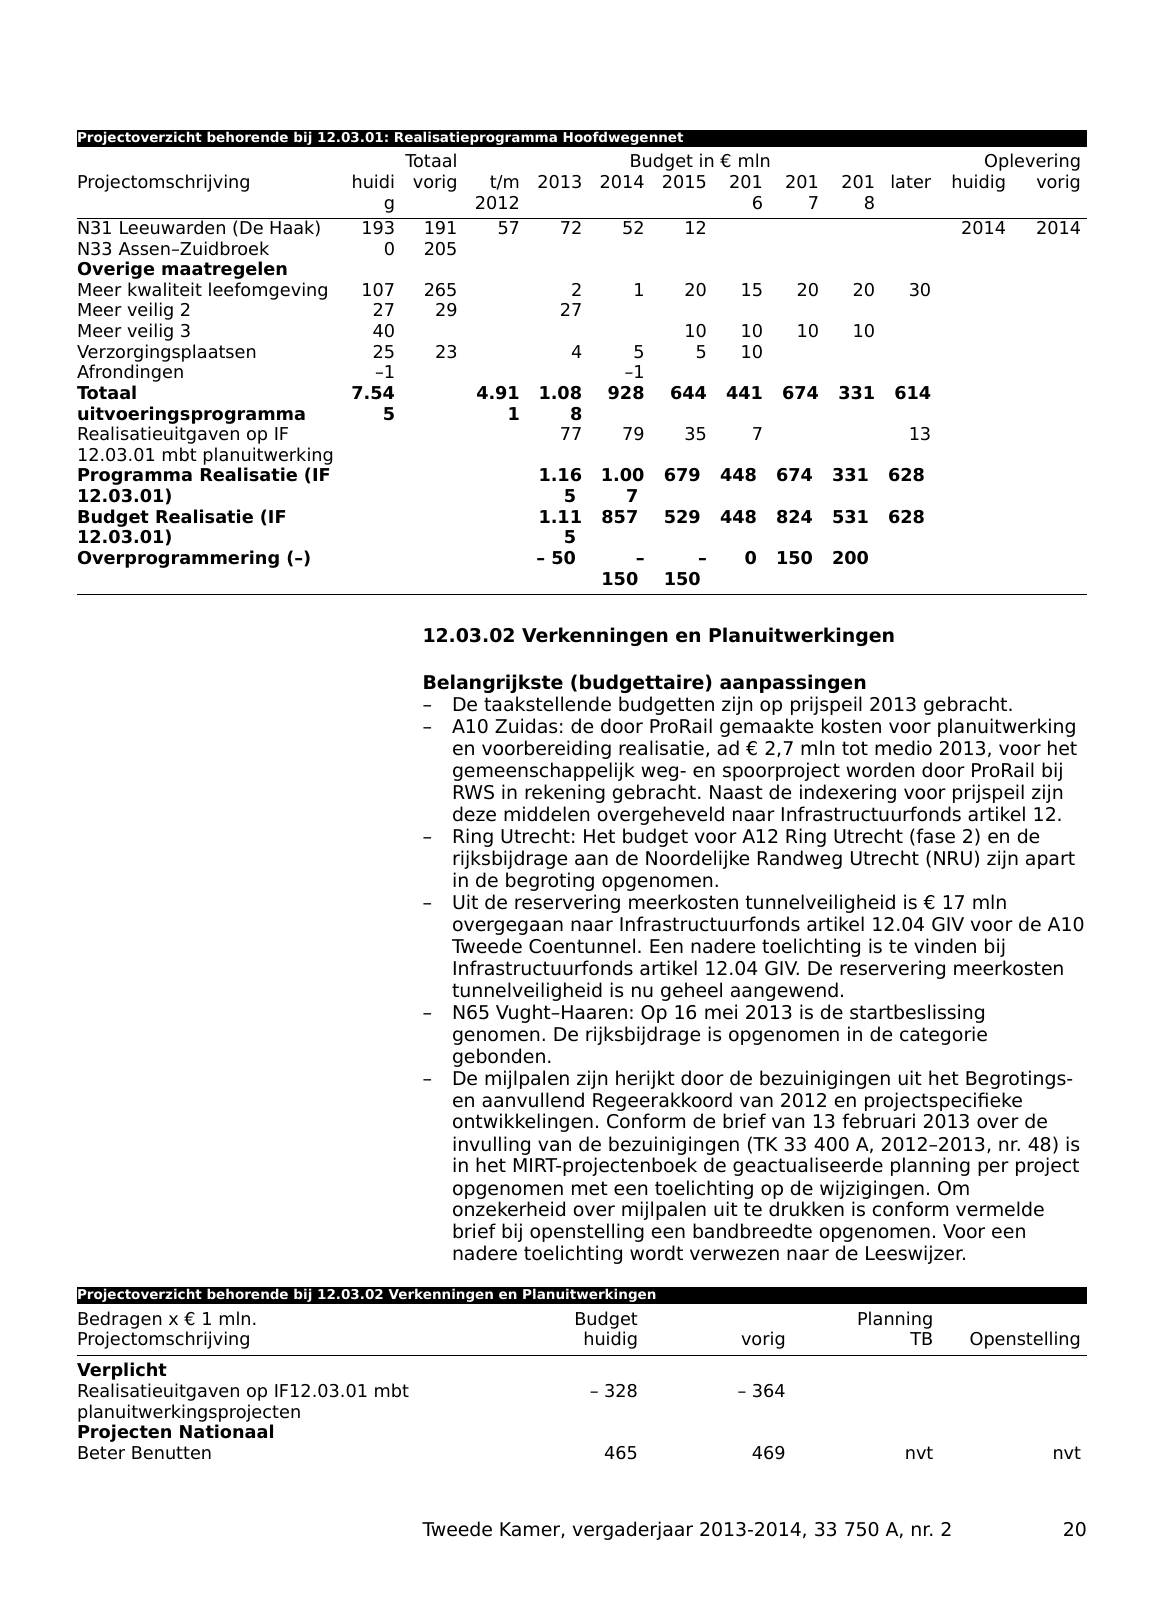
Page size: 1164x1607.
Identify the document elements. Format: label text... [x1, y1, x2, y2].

table_cell 57 [463, 219, 526, 238]
table_cell [1012, 424, 1087, 465]
table_cell Overprogrammering (–) [77, 548, 338, 594]
table_cell 0 [339, 239, 401, 259]
table_cell 77 [526, 424, 588, 465]
table_cell [463, 465, 526, 507]
table_cell [713, 259, 769, 280]
table_cell huidig [339, 172, 401, 218]
table_cell 27 [526, 300, 588, 321]
table_cell [1012, 259, 1087, 280]
table_cell 2014 [1012, 219, 1087, 238]
table_cell 1.007 [588, 465, 650, 507]
table_cell 2018 [825, 172, 881, 218]
table_cell Budget Realisatie (IF 12.03.01) [77, 507, 338, 548]
table_cell 2014 [937, 219, 1012, 238]
table_cell 628 [881, 465, 937, 507]
table_cell –1 [588, 362, 650, 383]
table_cell 205 [401, 239, 463, 259]
table_cell 2017 [769, 172, 825, 218]
table_cell Projectomschrijving [77, 1329, 496, 1354]
table_cell [496, 1422, 644, 1443]
table_cell vorig [1012, 172, 1087, 218]
table_cell [937, 362, 1012, 383]
table_cell TB [791, 1329, 939, 1354]
table_cell [881, 259, 937, 280]
table_cell [463, 280, 526, 300]
table_cell [644, 1422, 791, 1443]
table_cell Meer kwaliteit leefomgeving [77, 280, 338, 300]
table_cell [825, 424, 881, 465]
table_cell Programma Realisatie (IF 12.03.01) [77, 465, 338, 507]
text – De mijlpalen zijn herijkt door de bezuinigingen uit het Begrotings- en aanvullend Regeerakkoord van 2012 en projectspecifieke ontwikkelingen. Conform de brief van 13 februari 2013 over de invulling van de bezuinigingen (TK 33 400 A, 2012–2013, nr. 48) is in het MIRT-projectenboek de geactualiseerde planning per project opgenomen met een toelichting op de wijzigingen. Om onzekerheid over mijlpalen uit te drukken is conform vermelde brief bij openstelling een bandbreedte opgenomen. Voor een nadere toelichting wordt verwezen naar de Leeswijzer. [422, 1067, 1087, 1265]
table_cell [881, 300, 937, 321]
table_cell Meer veilig 3 [77, 321, 338, 342]
table_cell Verzorgingsplaatsen [77, 342, 338, 362]
table_cell [1012, 321, 1087, 342]
table_cell [401, 507, 463, 548]
table_cell [1012, 300, 1087, 321]
table_cell Totaal [339, 147, 463, 172]
table_cell N31 Leeuwarden (De Haak) [77, 219, 338, 238]
table_header Projectoverzicht behorende bij 12.03.01: Realisatieprogramma Hoofdwegennet [77, 130, 1087, 146]
table_cell nvt [791, 1443, 939, 1463]
table_cell 20 [650, 280, 712, 300]
table_cell nvt [939, 1443, 1087, 1463]
table_cell 72 [526, 219, 588, 238]
table_cell [1012, 465, 1087, 507]
text – N65 Vught–Haaren: Op 16 mei 2013 is de startbeslissing genomen. De rijksbijdrage is opgenomen in de categorie gebonden. [422, 1002, 1087, 1067]
table_cell [937, 507, 1012, 548]
table_cell [881, 219, 937, 238]
table_cell [339, 424, 401, 465]
table_cell 2015 [650, 172, 712, 218]
table_cell 13 [881, 424, 937, 465]
table_cell – 50 [526, 548, 588, 594]
table_cell 10 [713, 342, 769, 362]
table_cell [401, 383, 463, 424]
table_cell [644, 1304, 791, 1329]
table_cell [588, 239, 650, 259]
table_cell Projectomschrijving [77, 172, 338, 218]
table_cell 29 [401, 300, 463, 321]
table_cell 25 [339, 342, 401, 362]
table_cell [769, 259, 825, 280]
table_cell [881, 239, 937, 259]
table_cell 191 [401, 219, 463, 238]
table_header Projectoverzicht behorende bij 12.03.02 Verkenningen en Planuitwerkingen [77, 1287, 1087, 1303]
table_cell Projecten Nationaal [77, 1422, 496, 1443]
table_cell 4.911 [463, 383, 526, 424]
table_cell 0 [713, 548, 769, 594]
table_cell Openstelling [939, 1329, 1087, 1354]
table_cell Planning [791, 1304, 939, 1329]
table_cell [769, 239, 825, 259]
table_cell [1012, 507, 1087, 548]
table_cell 10 [825, 321, 881, 342]
table_cell Verplicht [77, 1356, 496, 1381]
table_cell [769, 300, 825, 321]
table_cell 531 [825, 507, 881, 548]
table_cell [1012, 239, 1087, 259]
table_cell Overige maatregelen [77, 259, 338, 280]
table_cell Bedragen x € 1 mln. [77, 1304, 496, 1329]
text – De taakstellende budgetten zijn op prijspeil 2013 gebracht. [422, 694, 1087, 716]
table_cell 20 [769, 280, 825, 300]
table_cell 35 [650, 424, 712, 465]
table_cell [937, 239, 1012, 259]
table_cell [881, 548, 937, 594]
table_cell 7 [713, 424, 769, 465]
table_cell 2014 [588, 172, 650, 218]
table_cell 15 [713, 280, 769, 300]
table_cell 150 [769, 548, 825, 594]
table_cell [937, 321, 1012, 342]
table_cell [588, 321, 650, 342]
table_cell [526, 259, 588, 280]
table_cell [644, 1356, 791, 1381]
table_cell – 150 [588, 548, 650, 594]
table_cell 331 [825, 465, 881, 507]
table_cell 674 [769, 465, 825, 507]
table_cell huidig [496, 1329, 644, 1354]
table_cell 52 [588, 219, 650, 238]
table_cell [339, 507, 401, 548]
table_cell 7.545 [339, 383, 401, 424]
table_cell [463, 507, 526, 548]
table_cell Realisatieuitgaven op IF12.03.01 mbt planuitwerkingsprojecten [77, 1381, 496, 1422]
table_cell [526, 321, 588, 342]
table_cell Oplevering [937, 147, 1087, 172]
table_cell 40 [339, 321, 401, 342]
table_cell 331 [825, 383, 881, 424]
table_cell [769, 362, 825, 383]
table_cell [791, 1381, 939, 1422]
table_cell Beter Benutten [77, 1443, 496, 1463]
table_cell [937, 424, 1012, 465]
table_cell 448 [713, 507, 769, 548]
table_cell N33 Assen–Zuidbroek [77, 239, 338, 259]
table_cell – 150 [650, 548, 712, 594]
table_cell [650, 300, 712, 321]
table_cell [401, 362, 463, 383]
table_cell 1 [588, 280, 650, 300]
table_cell [463, 300, 526, 321]
table_cell 4 [526, 342, 588, 362]
table_cell [650, 239, 712, 259]
table_cell [937, 383, 1012, 424]
table_cell [588, 259, 650, 280]
table_cell [937, 259, 1012, 280]
table_cell 644 [650, 383, 712, 424]
table_cell [791, 1356, 939, 1381]
table_cell [1012, 383, 1087, 424]
table_cell [937, 548, 1012, 594]
table_cell [825, 239, 881, 259]
table_cell [937, 342, 1012, 362]
table_cell huidig [937, 172, 1012, 218]
table_cell 30 [881, 280, 937, 300]
table_cell [463, 548, 526, 594]
table_cell 10 [713, 321, 769, 342]
table_cell 10 [769, 321, 825, 342]
table_cell 5 [650, 342, 712, 362]
table_cell [769, 424, 825, 465]
table_cell 857 [588, 507, 650, 548]
table_cell later [881, 172, 937, 218]
table_cell [939, 1356, 1087, 1381]
table_cell [825, 342, 881, 362]
table_cell [463, 342, 526, 362]
table_cell 674 [769, 383, 825, 424]
table_cell 193 [339, 219, 401, 238]
table_cell 107 [339, 280, 401, 300]
table_cell [769, 342, 825, 362]
table_cell 12 [650, 219, 712, 238]
table_cell [401, 424, 463, 465]
table_cell [825, 300, 881, 321]
table_cell [463, 362, 526, 383]
table_cell [401, 321, 463, 342]
table_cell [1012, 362, 1087, 383]
table_cell [791, 1422, 939, 1443]
table_cell 20 [825, 280, 881, 300]
table_cell [1012, 548, 1087, 594]
table_cell 441 [713, 383, 769, 424]
table_cell [463, 259, 526, 280]
subtitle 12.03.02 Verkenningen en Planuitwerkingen [422, 625, 1087, 647]
table_cell [650, 362, 712, 383]
subtitle Belangrijkste (budgettaire) aanpassingen [422, 672, 1087, 694]
table_cell [825, 219, 881, 238]
table_cell 614 [881, 383, 937, 424]
table_cell – 328 [496, 1381, 644, 1422]
table_cell [937, 465, 1012, 507]
table_cell [713, 300, 769, 321]
table_cell t/m 2012 [463, 172, 526, 218]
table_cell 628 [881, 507, 937, 548]
text – A10 Zuidas: de door ProRail gemaakte kosten voor planuitwerking en voorbereiding realisatie, ad € 2,7 mln tot medio 2013, voor het gemeenschappelijk weg- en spoorproject worden door ProRail bij RWS in rekening gebracht. Naast de indexering voor prijspeil zijn deze middelen overgeheveld naar Infrastructuurfonds artikel 12. [422, 716, 1087, 826]
table_cell [713, 219, 769, 238]
table_cell –1 [339, 362, 401, 383]
table_cell [463, 321, 526, 342]
table_cell [1012, 280, 1087, 300]
table_cell [939, 1381, 1087, 1422]
table_cell [339, 548, 401, 594]
table_cell 1.088 [526, 383, 588, 424]
table_cell Totaal uitvoeringsprogramma [77, 383, 338, 424]
table_cell [588, 300, 650, 321]
table_cell [881, 342, 937, 362]
table_cell [939, 1422, 1087, 1443]
table_cell 23 [401, 342, 463, 362]
table_cell 265 [401, 280, 463, 300]
table_cell 200 [825, 548, 881, 594]
table_cell [526, 362, 588, 383]
table_cell [713, 239, 769, 259]
table_cell [401, 465, 463, 507]
table_cell [825, 362, 881, 383]
table_cell [825, 259, 881, 280]
table_cell [939, 1304, 1087, 1329]
table_cell vorig [644, 1329, 791, 1354]
table_cell 2 [526, 280, 588, 300]
table_cell 928 [588, 383, 650, 424]
table_cell [937, 300, 1012, 321]
table_cell [881, 362, 937, 383]
table_cell 1.165 [526, 465, 588, 507]
table_cell [713, 362, 769, 383]
table_cell 5 [588, 342, 650, 362]
table_cell 2016 [713, 172, 769, 218]
table_cell 465 [496, 1443, 644, 1463]
table_cell [496, 1356, 644, 1381]
table_cell 824 [769, 507, 825, 548]
table_cell [401, 259, 463, 280]
table_cell [1012, 342, 1087, 362]
table_cell Budget [496, 1304, 644, 1329]
table_cell [937, 280, 1012, 300]
table_cell – 364 [644, 1381, 791, 1422]
table_cell 1.115 [526, 507, 588, 548]
table_cell [339, 259, 401, 280]
table_cell Meer veilig 2 [77, 300, 338, 321]
table_cell 27 [339, 300, 401, 321]
table_cell Afrondingen [77, 362, 338, 383]
table_cell [339, 465, 401, 507]
table_cell 79 [588, 424, 650, 465]
table_cell [526, 239, 588, 259]
table_cell 2013 [526, 172, 588, 218]
table_cell 469 [644, 1443, 791, 1463]
text – Uit de reservering meerkosten tunnelveiligheid is € 17 mln overgegaan naar Infrastructuurfonds artikel 12.04 GIV voor de A10 Tweede Coentunnel. Een nadere toelichting is te vinden bij Infrastructuurfonds artikel 12.04 GIV. De reservering meerkosten tunnelveiligheid is nu geheel aangewend. [422, 892, 1087, 1002]
table_cell [881, 321, 937, 342]
table_cell vorig [401, 172, 463, 218]
table_cell [769, 219, 825, 238]
table_cell 529 [650, 507, 712, 548]
table_cell 679 [650, 465, 712, 507]
text – Ring Utrecht: Het budget voor A12 Ring Utrecht (fase 2) en de rijksbijdrage aan de Noordelijke Randweg Utrecht (NRU) zijn apart in de begroting opgenomen. [422, 826, 1087, 892]
table_cell [463, 424, 526, 465]
table_cell [77, 147, 338, 172]
table_cell [463, 239, 526, 259]
table_cell Budget in € mln [463, 147, 937, 172]
table_cell Realisatieuitgaven op IF 12.03.01 mbt planuitwerking [77, 424, 338, 465]
table_cell [650, 259, 712, 280]
table_cell 10 [650, 321, 712, 342]
table_cell 448 [713, 465, 769, 507]
table_cell [401, 548, 463, 594]
